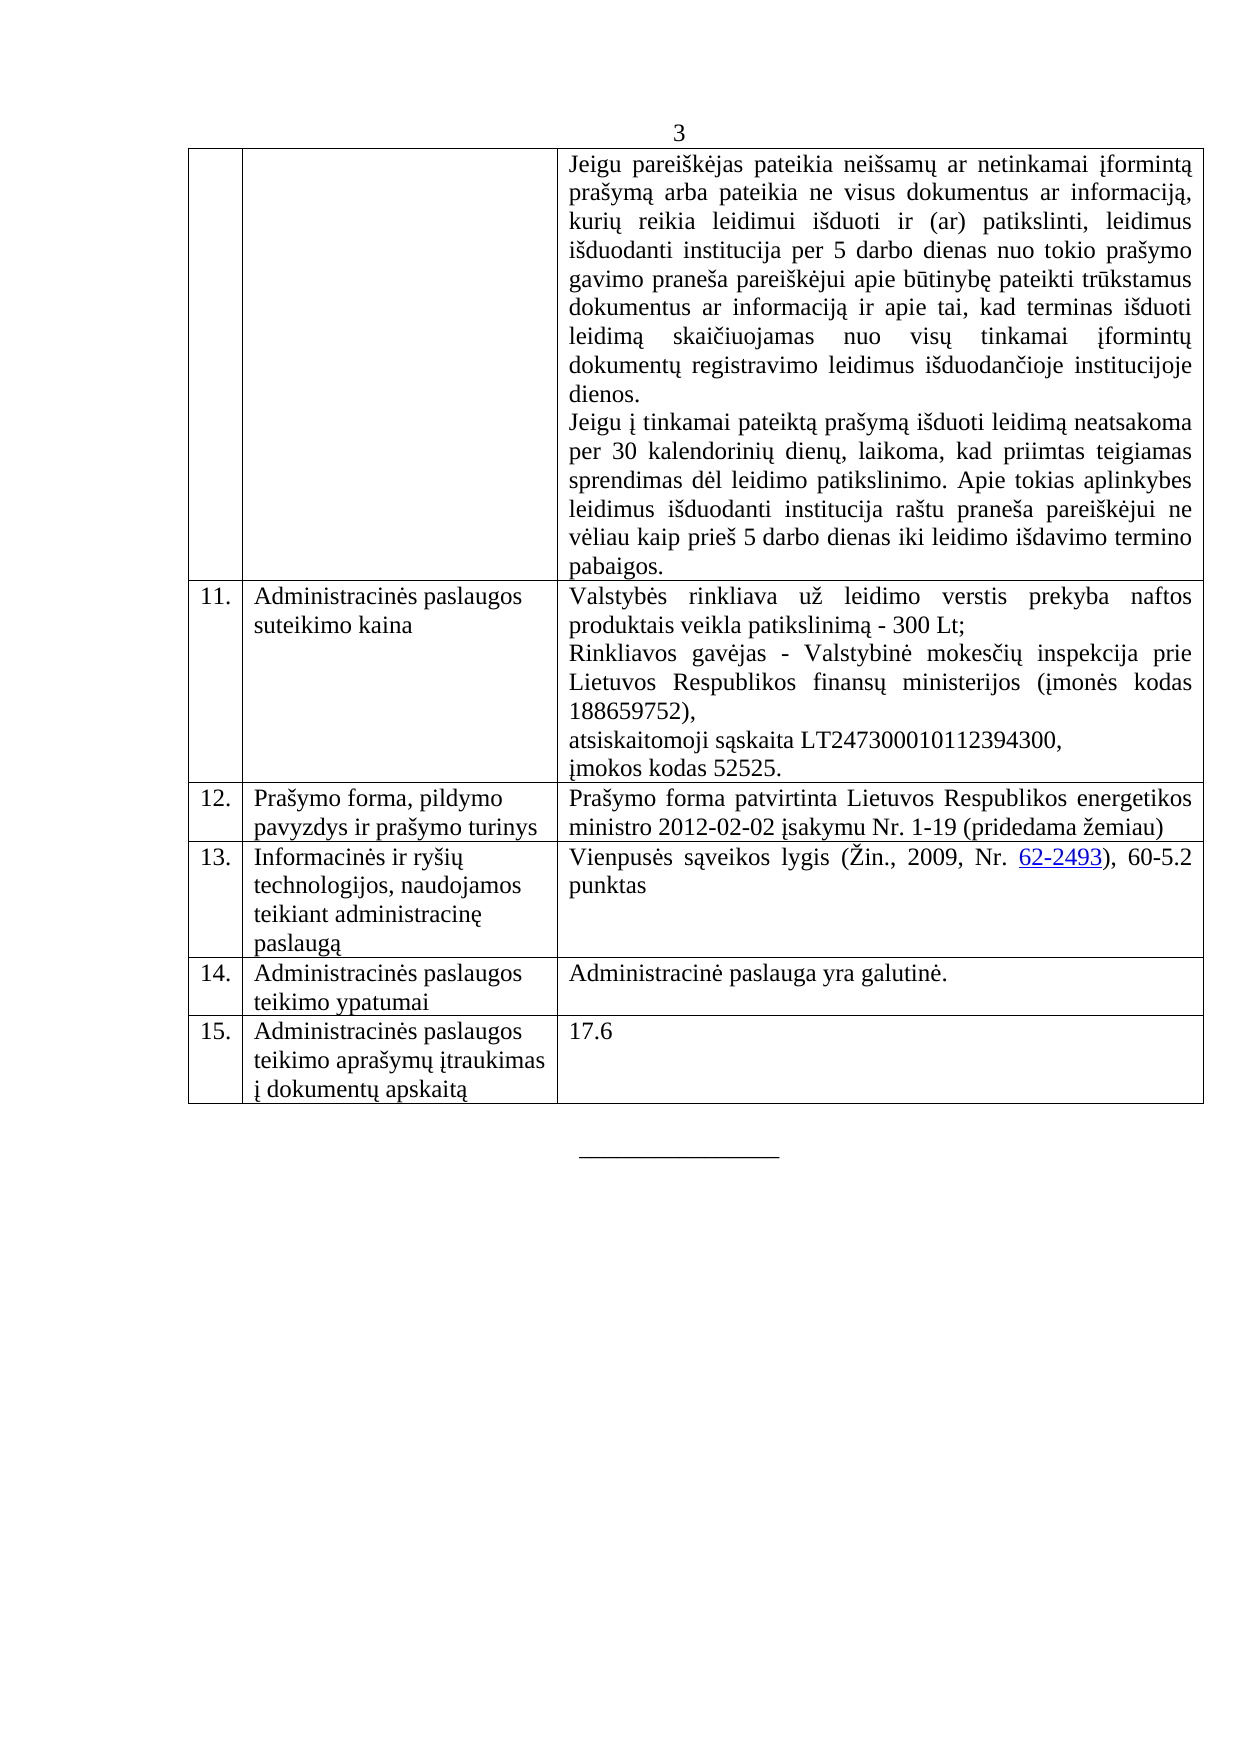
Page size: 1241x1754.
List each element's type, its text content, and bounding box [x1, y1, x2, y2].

table_cell 11. [189, 581, 242, 782]
table_cell [189, 149, 242, 580]
table_cell 13. [189, 842, 242, 957]
table_cell Prašymo forma patvirtinta Lietuvos Respublikos energetikos ministro 2012-02-02 įsakymu Nr. 1-19 (pridedama žemiau) [558, 783, 1203, 841]
table_cell Prašymo forma, pildymo pavyzdys ir prašymo turinys [243, 783, 557, 841]
text ________________ [177, 1132, 1181, 1161]
table_cell 14. [189, 958, 242, 1015]
table_cell [243, 149, 557, 580]
table_cell 17.6 [558, 1016, 1203, 1103]
table_cell Vienpusės sąveikos lygis (Žin., 2009, Nr. 62-2493), 60-5.2 punktas [558, 842, 1203, 957]
table_cell Administracinės paslaugos teikimo ypatumai [243, 958, 557, 1015]
table_cell Administracinės paslaugos teikimo aprašymų įtraukimas į dokumentų apskaitą [243, 1016, 557, 1103]
table_cell Informacinės ir ryšių technologijos, naudojamos teikiant administracinę paslaugą [243, 842, 557, 957]
table_cell 12. [189, 783, 242, 841]
table_cell Jeigu pareiškėjas pateikia neišsamų ar netinkamai įformintą prašymą arba pateikia ne visus dokumentus ar informaciją, kurių reikia leidimui išduoti ir (ar) patikslinti, leidimus išduodanti institucija per 5 darbo dienas nuo tokio prašymo gavimo praneša pareiškėjui apie būtinybę pateikti trūkstamus dokumentus ar informaciją ir apie tai, kad terminas išduoti leidimą skaičiuojamas nuo visų tinkamai įformintų dokumentų registravimo leidimus išduodančioje institucijoje dienos. Jeigu į tinkamai pateiktą prašymą išduoti leidimą neatsakoma per 30 kalendorinių dienų, laikoma, kad priimtas teigiamas sprendimas dėl leidimo patikslinimo. Apie tokias aplinkybes leidimus išduodanti institucija raštu praneša pareiškėjui ne vėliau kaip prieš 5 darbo dienas iki leidimo išdavimo termino pabaigos. [558, 149, 1203, 580]
table_cell Administracinės paslaugos suteikimo kaina [243, 581, 557, 782]
table_cell Administracinė paslauga yra galutinė. [558, 958, 1203, 1015]
table_cell 15. [189, 1016, 242, 1103]
table_cell Valstybės rinkliava už leidimo verstis prekyba naftos produktais veikla patikslinimą - 300 Lt; Rinkliavos gavėjas - Valstybinė mokesčių inspekcija prie Lietuvos Respublikos finansų ministerijos (įmonės kodas 188659752), atsiskaitomoji sąskaita LT247300010112394300, įmokos kodas 52525. [558, 581, 1203, 782]
